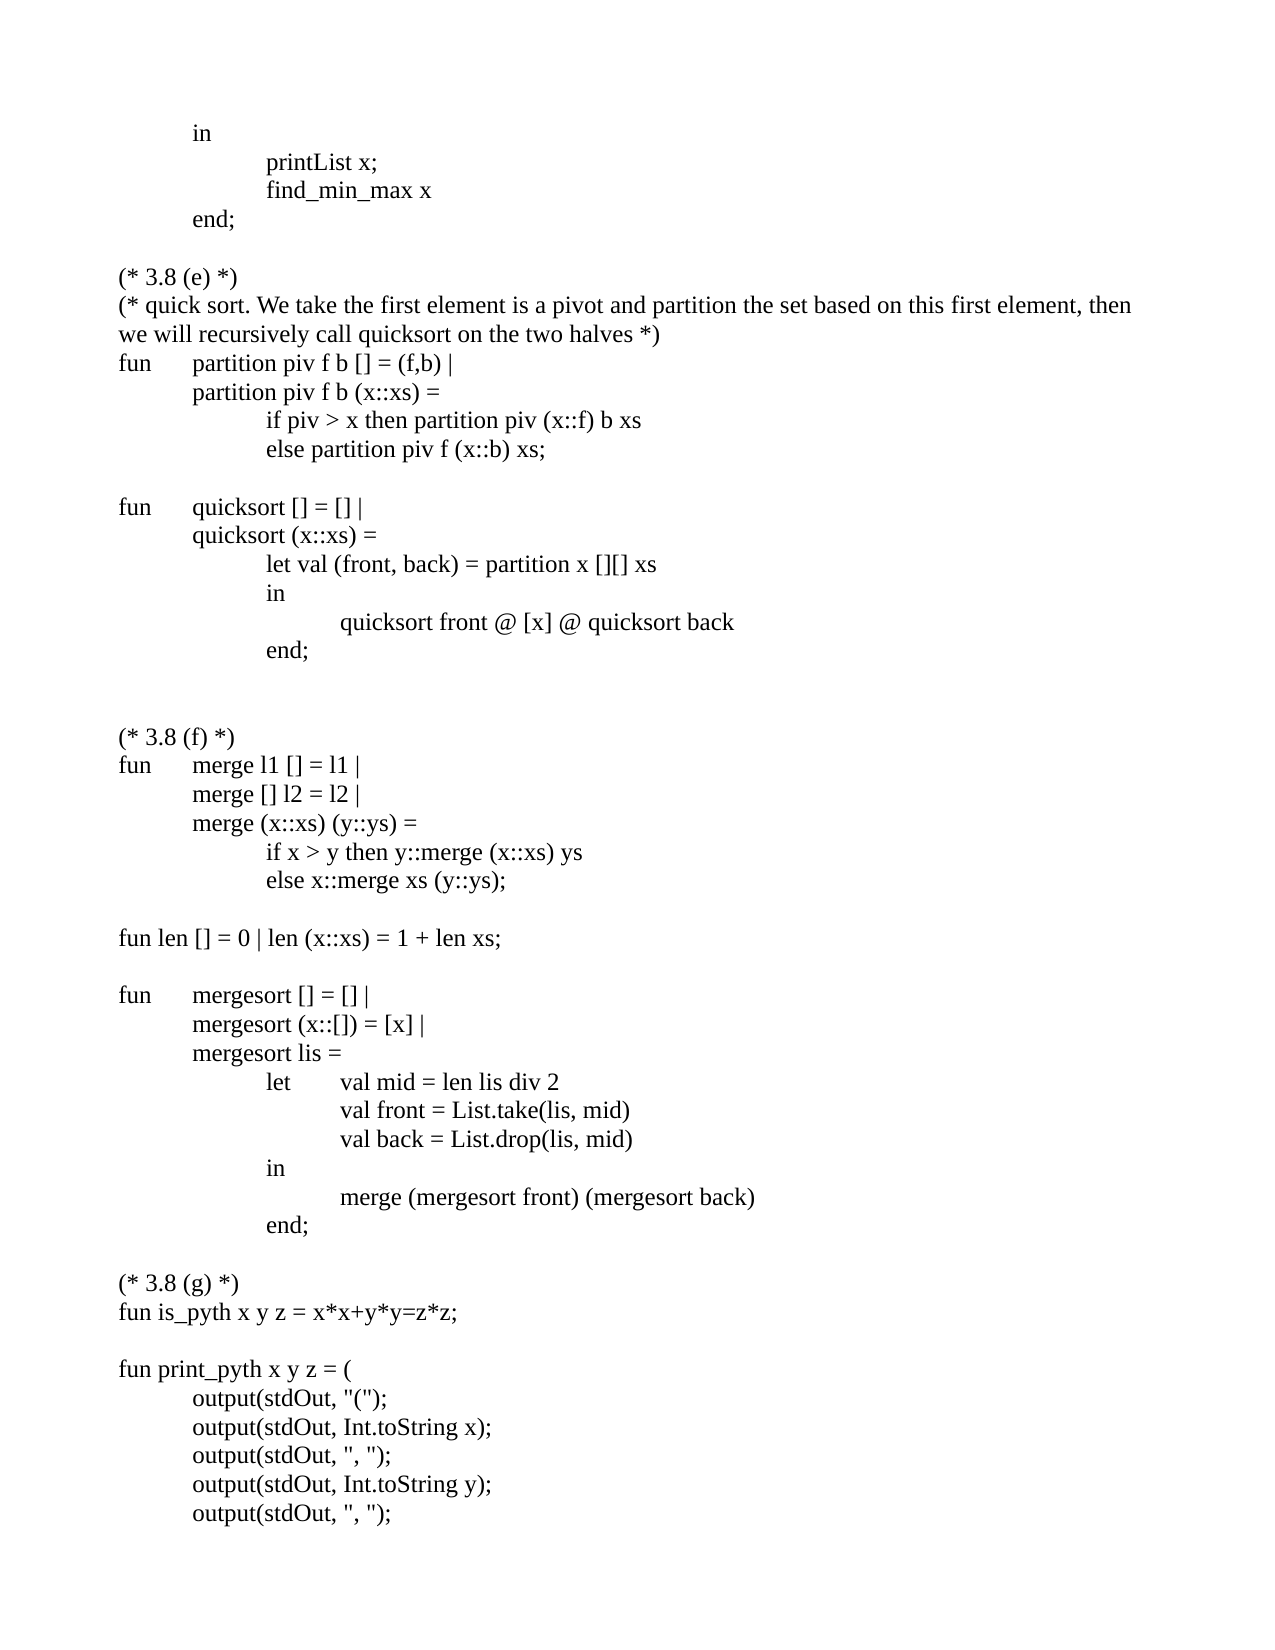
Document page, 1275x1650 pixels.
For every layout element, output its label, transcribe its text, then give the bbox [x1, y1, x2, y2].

text output(stdOut, "("); [118, 1383, 1157, 1412]
text fun print_pyth x y z = ( [118, 1354, 1157, 1383]
text val front = List.take(lis, mid) [118, 1096, 1157, 1124]
text fun merge l1 [] = l1 | [118, 751, 1157, 779]
text in [118, 118, 1157, 147]
text output(stdOut, Int.toString x); [118, 1412, 1157, 1441]
text partition piv f b (x::xs) = [118, 377, 1157, 406]
text quicksort (x::xs) = [118, 521, 1157, 549]
text in [118, 578, 1157, 607]
text mergesort lis = [118, 1038, 1157, 1067]
text merge [] l2 = l2 | [118, 779, 1157, 808]
text (* 3.8 (f) *) [118, 722, 1157, 751]
text let val (front, back) = partition x [][] xs [118, 549, 1157, 578]
text fun len [] = 0 | len (x::xs) = 1 + len xs; [118, 923, 1157, 952]
text (* 3.8 (g) *) [118, 1268, 1157, 1297]
text fun quicksort [] = [] | [118, 492, 1157, 521]
text end; [118, 636, 1157, 664]
text fun is_pyth x y z = x*x+y*y=z*z; [118, 1297, 1157, 1326]
text find_min_max x [118, 176, 1157, 204]
text output(stdOut, ", "); [118, 1498, 1157, 1527]
text (* quick sort. We take the first element is a pivot and partition the set based on this first element, then we will recursively call quicksort on the two halves *) [118, 291, 1157, 348]
text if piv > x then partition piv (x::f) b xs [118, 406, 1157, 434]
text mergesort (x::[]) = [x] | [118, 1009, 1157, 1038]
text val back = List.drop(lis, mid) [118, 1124, 1157, 1153]
text in [118, 1153, 1157, 1182]
text merge (mergesort front) (mergesort back) [118, 1182, 1157, 1211]
text merge (x::xs) (y::ys) = [118, 808, 1157, 837]
text if x > y then y::merge (x::xs) ys [118, 837, 1157, 866]
text end; [118, 1211, 1157, 1239]
text let val mid = len lis div 2 [118, 1067, 1157, 1096]
text output(stdOut, ", "); [118, 1441, 1157, 1469]
text printList x; [118, 147, 1157, 176]
text quicksort front @ [x] @ quicksort back [118, 607, 1157, 636]
text output(stdOut, Int.toString y); [118, 1469, 1157, 1498]
text else x::merge xs (y::ys); [118, 866, 1157, 894]
text else partition piv f (x::b) xs; [118, 434, 1157, 463]
text fun partition piv f b [] = (f,b) | [118, 348, 1157, 377]
text fun mergesort [] = [] | [118, 981, 1157, 1009]
text end; [118, 204, 1157, 233]
text (* 3.8 (e) *) [118, 262, 1157, 291]
